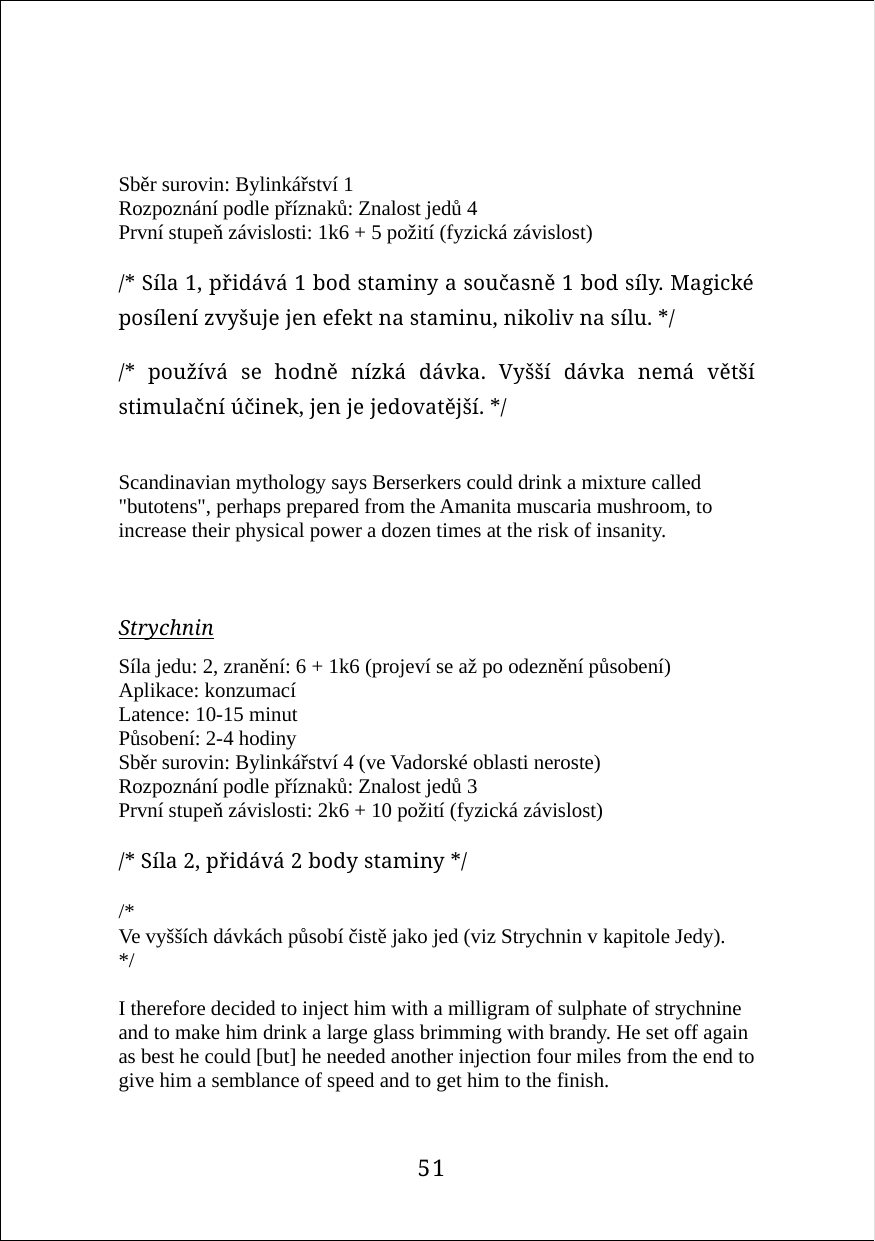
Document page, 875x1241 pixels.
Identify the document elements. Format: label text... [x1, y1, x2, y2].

text Aplikace: konzumací [118, 678, 756, 702]
text Síla jedu: 2, zranění: 6 + 1k6 (projeví se až po odeznění působení) [118, 654, 756, 678]
text Sběr surovin: Bylinkářství 4 (ve Vadorské oblasti neroste) [118, 750, 756, 774]
text /* Síla 1, přidává 1 bod staminy a současně 1 bod síly. Magické posílení zvyšuje jen efekt na staminu, nikoliv na sílu. */ [118, 268, 756, 332]
text Působení: 2-4 hodiny [118, 726, 756, 750]
text První stupeň závislosti: 1k6 + 5 požití (fyzická závislost) [118, 220, 756, 244]
text */ [118, 948, 756, 972]
text /* [118, 899, 756, 923]
text První stupeň závislosti: 2k6 + 10 požití (fyzická závislost) [118, 798, 756, 822]
text /* Síla 2, přidává 2 body staminy */ [118, 846, 756, 875]
text Rozpoznání podle příznaků: Znalost jedů 4 [118, 196, 756, 220]
text I therefore decided to inject him with a milligram of sulphate of strychnine and to make him drink a large glass brimming with brandy. He set off again as best he could [but] he needed another injection four miles from the end to give him a semblance of speed and to get him to the finish. [118, 996, 756, 1092]
text Rozpoznání podle příznaků: Znalost jedů 3 [118, 774, 756, 798]
subtitle Strychnin [118, 613, 756, 642]
text Sběr surovin: Bylinkářství 1 [118, 172, 756, 196]
text Latence: 10-15 minut [118, 702, 756, 726]
text /* používá se hodně nízká dávka. Vyšší dávka nemá větší stimulační účinek, jen je jedovatější. */ [118, 357, 756, 421]
text Ve vyšších dávkách působí čistě jako jed (viz Strychnin v kapitole Jedy). [118, 923, 756, 948]
text Scandinavian mythology says Berserkers could drink a mixture called "butotens", perhaps prepared from the Amanita muscaria mushroom, to increase their physical power a dozen times at the risk of insanity. [118, 469, 756, 542]
